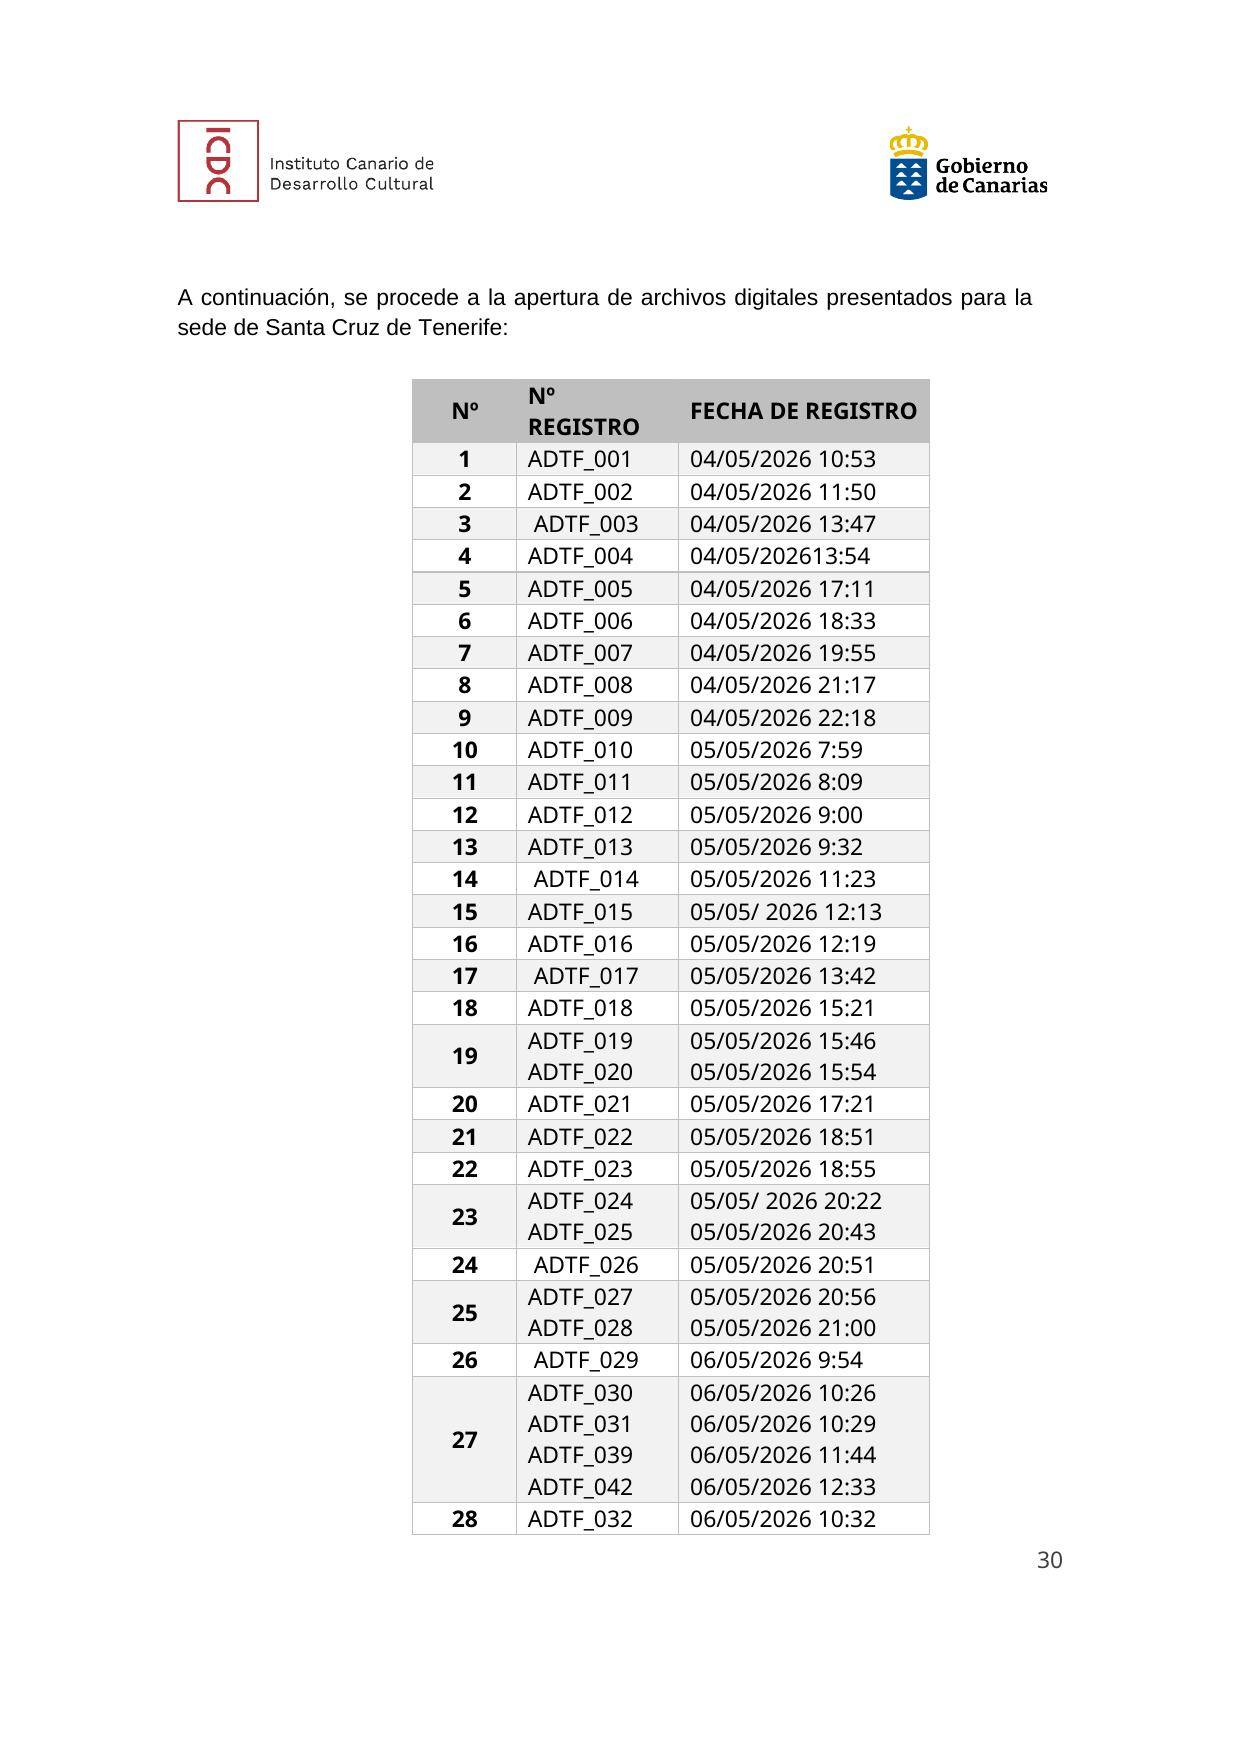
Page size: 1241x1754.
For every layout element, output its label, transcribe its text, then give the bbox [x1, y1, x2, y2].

table_cell 4 [413, 540, 516, 571]
table_cell 05/05/2026 17:21 [679, 1088, 929, 1119]
table_cell 10 [413, 734, 516, 765]
table_cell 05/05/2026 15:21 [679, 992, 929, 1023]
table_cell ADTF_030 ADTF_031 ADTF_039 ADTF_042 [517, 1377, 678, 1502]
table_cell 04/05/2026 13:47 [679, 508, 929, 539]
table_cell 05/05/2026 9:00 [679, 799, 929, 830]
table_cell ADTF_021 [517, 1088, 678, 1119]
table_cell ADTF_026 [517, 1249, 678, 1280]
table_cell 2 [413, 476, 516, 507]
table_cell 18 [413, 992, 516, 1023]
table_cell ADTF_012 [517, 799, 678, 830]
table_cell 05/05/2026 20:51 [679, 1249, 929, 1280]
table_cell 12 [413, 799, 516, 830]
table_cell 04/05/2026 21:17 [679, 669, 929, 701]
table_header Nº [413, 380, 516, 442]
table_cell 15 [413, 895, 516, 927]
table_cell 06/05/2026 10:32 [679, 1503, 929, 1534]
table_cell ADTF_007 [517, 637, 678, 668]
table_cell 05/05/2026 18:51 [679, 1120, 929, 1152]
table_cell 05/05/2026 9:32 [679, 831, 929, 862]
table_cell 05/05/2026 8:09 [679, 766, 929, 797]
table_cell ADTF_010 [517, 734, 678, 765]
table_cell ADTF_022 [517, 1120, 678, 1152]
table_cell ADTF_016 [517, 928, 678, 959]
table_cell 16 [413, 928, 516, 959]
table_cell ADTF_014 [517, 863, 678, 894]
table_cell 5 [413, 573, 516, 604]
table_cell ADTF_018 [517, 992, 678, 1023]
table_header FECHA DE REGISTRO [679, 380, 929, 442]
table_cell 20 [413, 1088, 516, 1119]
table_cell 05/05/ 2026 12:13 [679, 895, 929, 927]
table_cell ADTF_029 [517, 1344, 678, 1376]
table_cell ADTF_008 [517, 669, 678, 701]
table_cell ADTF_003 [517, 508, 678, 539]
table_cell 05/05/2026 15:46 05/05/2026 15:54 [679, 1025, 929, 1087]
table_cell 05/05/2026 11:23 [679, 863, 929, 894]
table_cell ADTF_027 ADTF_028 [517, 1281, 678, 1343]
table_cell 04/05/2026 17:11 [679, 573, 929, 604]
table_cell ADTF_023 [517, 1153, 678, 1184]
table_cell 05/05/2026 12:19 [679, 928, 929, 959]
table_cell ADTF_002 [517, 476, 678, 507]
table_cell 04/05/2026 18:33 [679, 605, 929, 636]
table_cell ADTF_019 ADTF_020 [517, 1025, 678, 1087]
table_cell 04/05/2026 10:53 [679, 443, 929, 474]
table_cell 24 [413, 1249, 516, 1280]
table_cell 06/05/2026 10:26 06/05/2026 10:29 06/05/2026 11:44 06/05/2026 12:33 [679, 1377, 929, 1502]
table_cell 3 [413, 508, 516, 539]
table_cell 27 [413, 1377, 516, 1502]
table_cell 14 [413, 863, 516, 894]
table_cell 22 [413, 1153, 516, 1184]
table_cell 04/05/2026 19:55 [679, 637, 929, 668]
table_cell 04/05/202613:54 [679, 540, 929, 571]
table_cell ADTF_005 [517, 573, 678, 604]
table_cell 05/05/2026 13:42 [679, 960, 929, 991]
table_cell 6 [413, 605, 516, 636]
table_cell 25 [413, 1281, 516, 1343]
table_cell 28 [413, 1503, 516, 1534]
text A continuación, se procede a la apertura de archivos digitales presentados para la sede de Santa Cruz de Tenerife: [177, 284, 1033, 341]
table_cell 7 [413, 637, 516, 668]
table_cell 06/05/2026 9:54 [679, 1344, 929, 1376]
table_cell ADTF_024 ADTF_025 [517, 1185, 678, 1247]
table_cell 05/05/2026 7:59 [679, 734, 929, 765]
table_cell 13 [413, 831, 516, 862]
table_cell 21 [413, 1120, 516, 1152]
table_cell ADTF_013 [517, 831, 678, 862]
table_cell 05/05/2026 20:56 05/05/2026 21:00 [679, 1281, 929, 1343]
table_cell 05/05/ 2026 20:22 05/05/2026 20:43 [679, 1185, 929, 1247]
table_cell 9 [413, 702, 516, 733]
table_cell 04/05/2026 11:50 [679, 476, 929, 507]
table_cell ADTF_015 [517, 895, 678, 927]
table_header Nº REGISTRO [517, 380, 678, 442]
table_cell ADTF_032 [517, 1503, 678, 1534]
table_cell 26 [413, 1344, 516, 1376]
table_cell ADTF_011 [517, 766, 678, 797]
table_cell ADTF_004 [517, 540, 678, 571]
table_cell 8 [413, 669, 516, 701]
table_cell 23 [413, 1185, 516, 1247]
table_cell 05/05/2026 18:55 [679, 1153, 929, 1184]
table_cell 1 [413, 443, 516, 474]
table_cell 17 [413, 960, 516, 991]
table_cell ADTF_001 [517, 443, 678, 474]
table_cell 19 [413, 1025, 516, 1087]
table_cell ADTF_009 [517, 702, 678, 733]
table_cell ADTF_017 [517, 960, 678, 991]
table_cell 04/05/2026 22:18 [679, 702, 929, 733]
table_cell 11 [413, 766, 516, 797]
table_cell ADTF_006 [517, 605, 678, 636]
